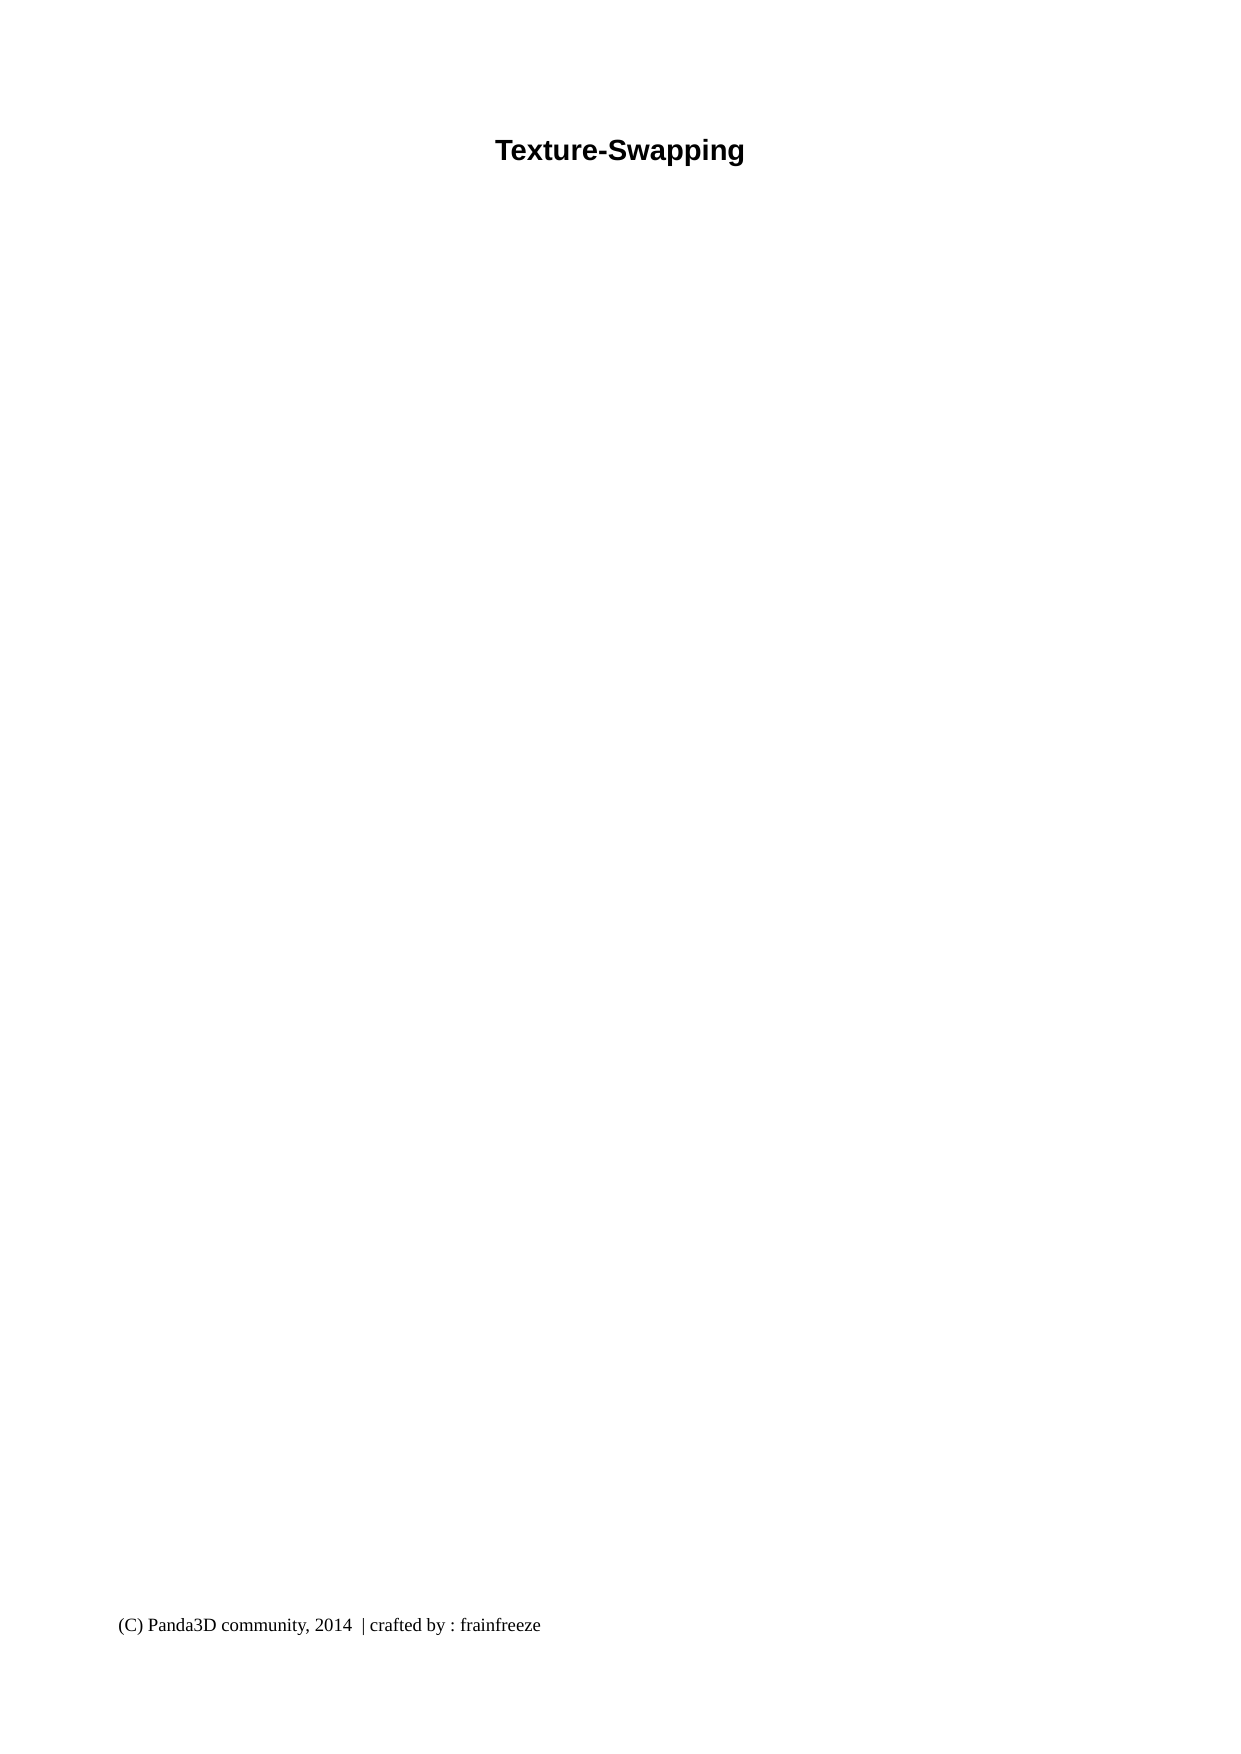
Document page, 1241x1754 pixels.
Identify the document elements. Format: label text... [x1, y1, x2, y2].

subtitle Texture-Swapping [118, 133, 1122, 166]
